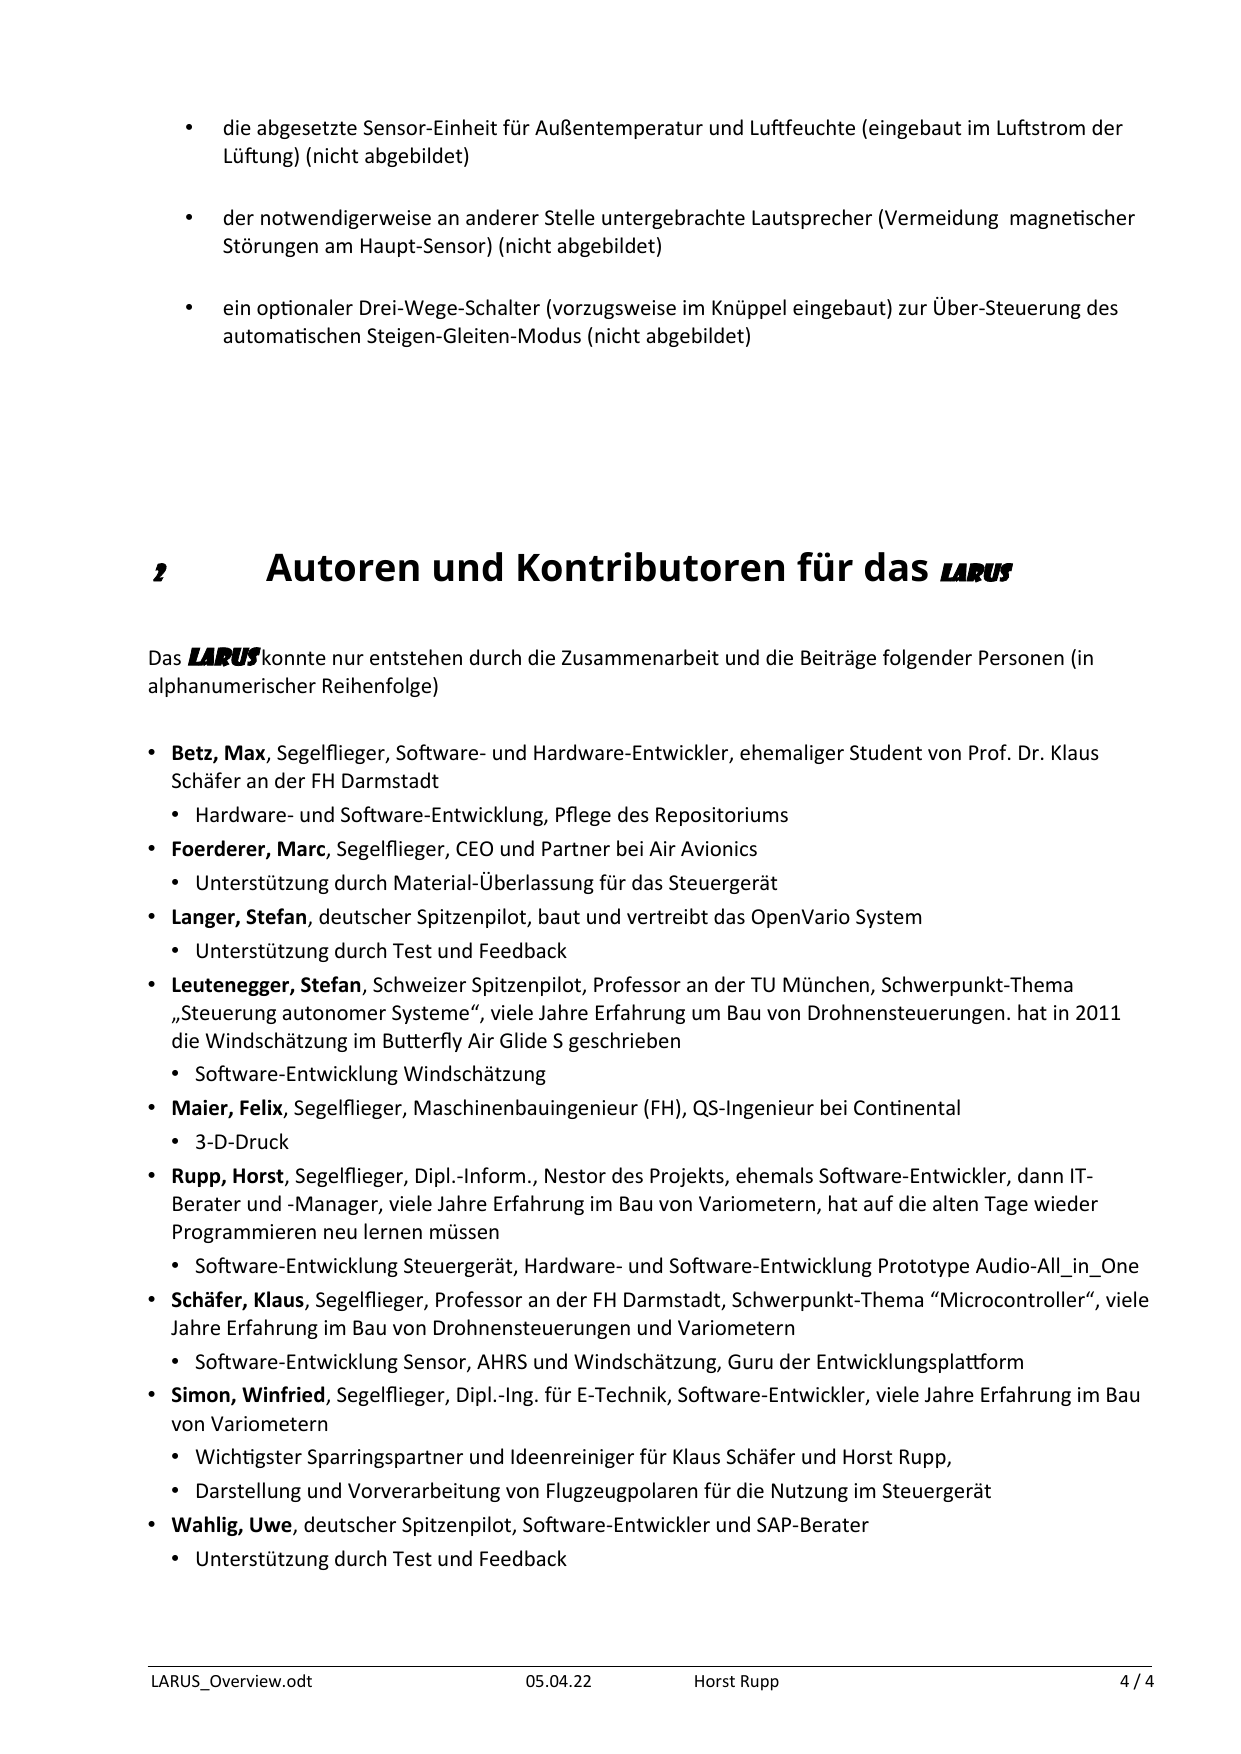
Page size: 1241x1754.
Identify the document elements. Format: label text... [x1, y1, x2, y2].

text Das LARUS konnte nur entstehen durch die Zusammenarbeit und die Beiträge folgender Personen (in alphanumerischer Reihenfolge) [148, 641, 1152, 699]
subtitle Autoren und Kontributoren für das Larus [148, 540, 1128, 592]
list Betz, Max, Segelflieger, Software- und Hardware-Entwickler, ehemaliger Student von Prof. Dr. Klaus Schäfer an der FH Darmstadt [148, 738, 1152, 794]
list Hardware- und Software-Entwicklung, Pflege des Repositoriums [171, 800, 1152, 828]
list Unterstützung durch Test und Feedback [171, 1544, 1152, 1572]
list Software-Entwicklung Windschätzung [171, 1059, 1152, 1088]
list Wichtigster Sparringspartner und Ideenreiniger für Klaus Schäfer und Horst Rupp, [171, 1442, 1152, 1471]
list Unterstützung durch Test und Feedback [171, 936, 1152, 964]
list Wahlig, Uwe, deutscher Spitzenpilot, Software-Entwickler und SAP-Berater [148, 1510, 1152, 1538]
list Leutenegger, Stefan, Schweizer Spitzenpilot, Professor an der TU München, Schwerpunkt-Thema „Steuerung autonomer Systeme“, viele Jahre Erfahrung um Bau von Drohnensteuerungen. hat in 2011 die Windschätzung im Butterfly Air Glide S geschrieben [148, 970, 1152, 1054]
list Unterstützung durch Material-Überlassung für das Steuergerät [171, 868, 1152, 896]
list Rupp, Horst, Segelflieger, Dipl.-Inform., Nestor des Projekts, ehemals Software-Entwickler, dann IT-Berater und -Manager, viele Jahre Erfahrung im Bau von Variometern, hat auf die alten Tage wieder Programmieren neu lernen müssen [148, 1161, 1152, 1245]
list Simon, Winfried, Segelflieger, Dipl.-Ing. für E-Technik, Software-Entwickler, viele Jahre Erfahrung im Bau von Variometern [148, 1381, 1152, 1437]
list Darstellung und Vorverarbeitung von Flugzeugpolaren für die Nutzung im Steuergerät [171, 1476, 1152, 1504]
list Software-Entwicklung Sensor, AHRS und Windschätzung, Guru der Entwicklungsplattform [171, 1347, 1152, 1375]
list der notwendigerweise an anderer Stelle untergebrachte Lautsprecher (Vermeidung magnetischer Störungen am Haupt-Sensor) (nicht abgebildet) [185, 203, 1152, 287]
list Foerderer, Marc, Segelflieger, CEO und Partner bei Air Avionics [148, 834, 1152, 862]
list 3-D-Druck [171, 1127, 1152, 1155]
list Langer, Stefan, deutscher Spitzenpilot, baut und vertreibt das OpenVario System [148, 902, 1152, 930]
list Software-Entwicklung Steuergerät, Hardware- und Software-Entwicklung Prototype Audio-All_in_One [171, 1251, 1152, 1279]
list ein optionaler Drei-Wege-Schalter (vorzugsweise im Knüppel eingebaut) zur Über-Steuerung des automatischen Steigen-Gleiten-Modus (nicht abgebildet) [185, 293, 1152, 377]
list Maier, Felix, Segelflieger, Maschinenbauingenieur (FH), QS-Ingenieur bei Continental [148, 1093, 1152, 1121]
list Schäfer, Klaus, Segelflieger, Professor an der FH Darmstadt, Schwerpunkt-Thema “Microcontroller“, viele Jahre Erfahrung im Bau von Drohnensteuerungen und Variometern [148, 1285, 1152, 1341]
list die abgesetzte Sensor-Einheit für Außentemperatur und Luftfeuchte (eingebaut im Luftstrom der Lüftung) (nicht abgebildet) [185, 113, 1152, 197]
